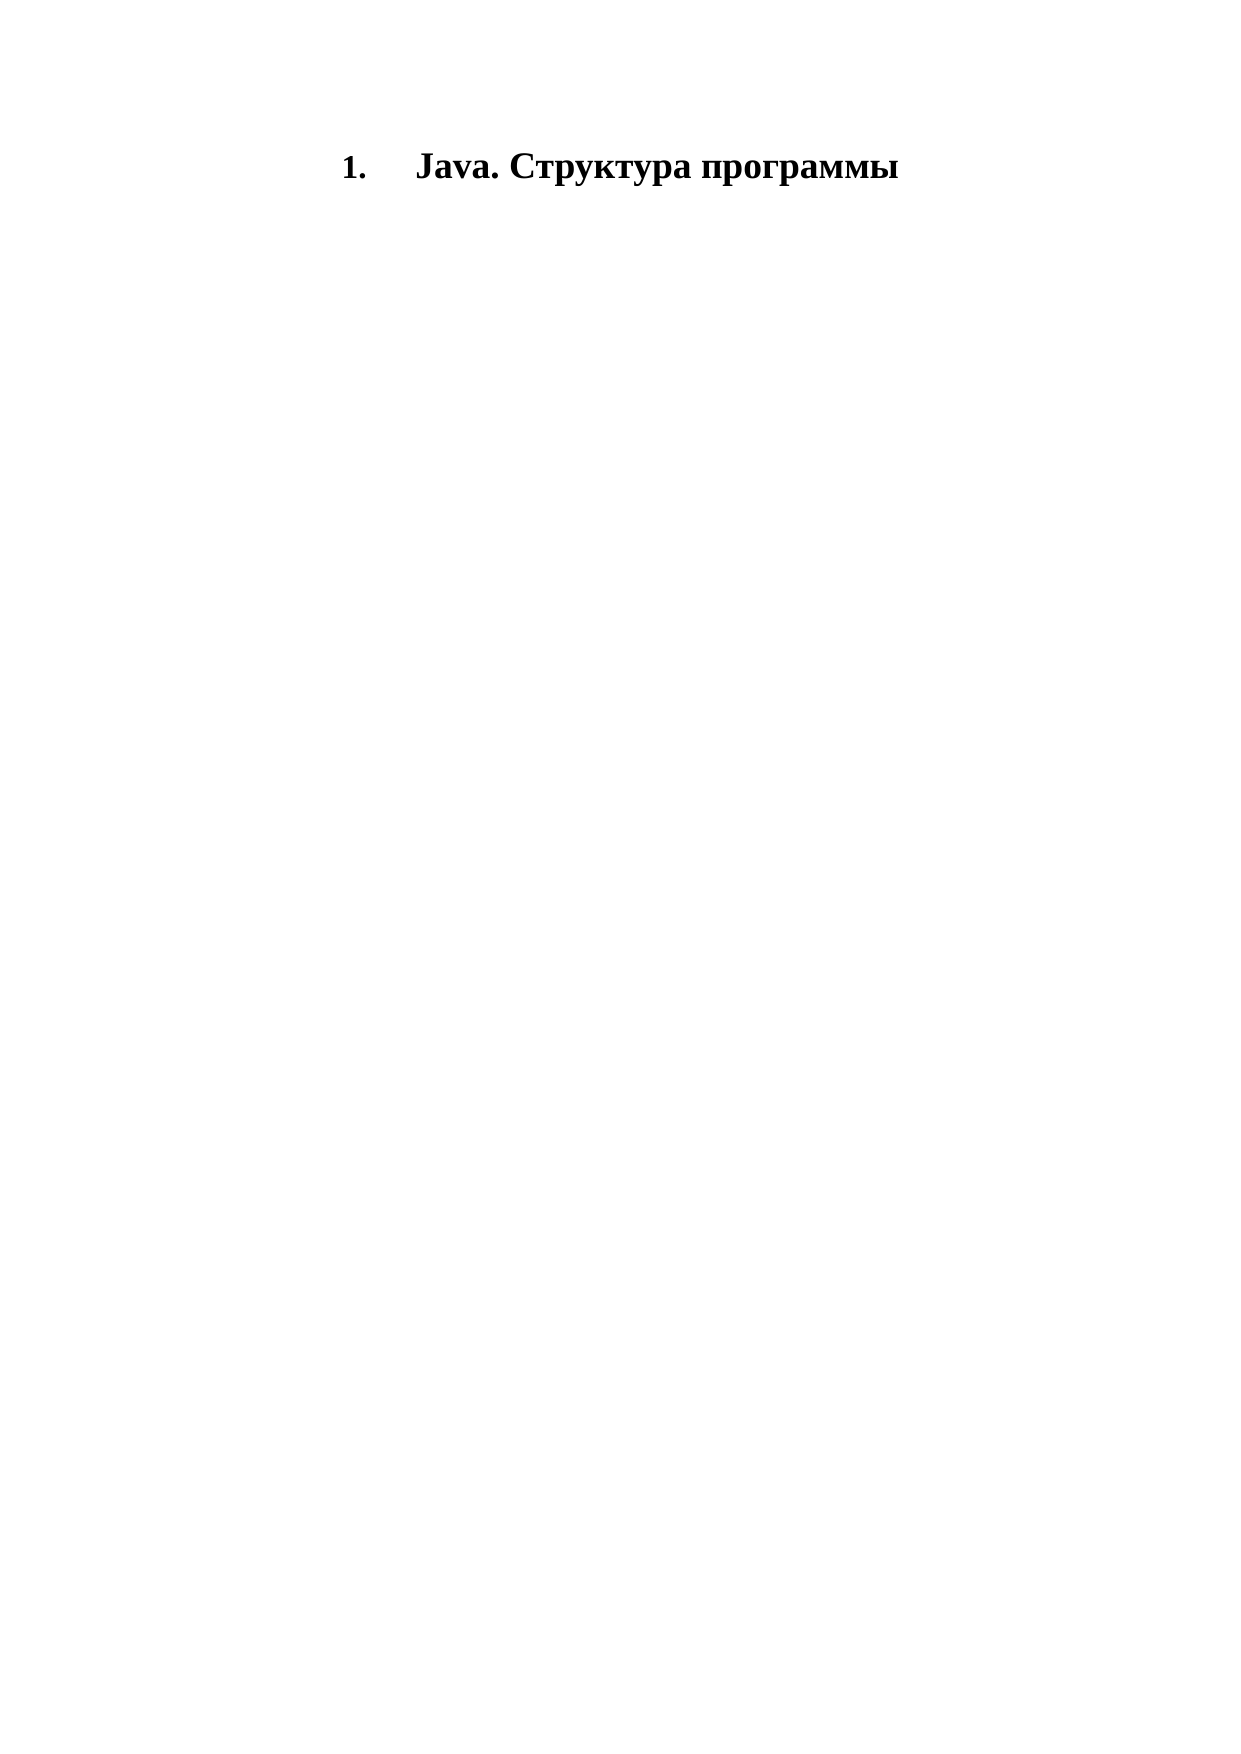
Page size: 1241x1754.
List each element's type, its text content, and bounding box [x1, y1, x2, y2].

subtitle Java. Структура программы [118, 143, 1122, 186]
